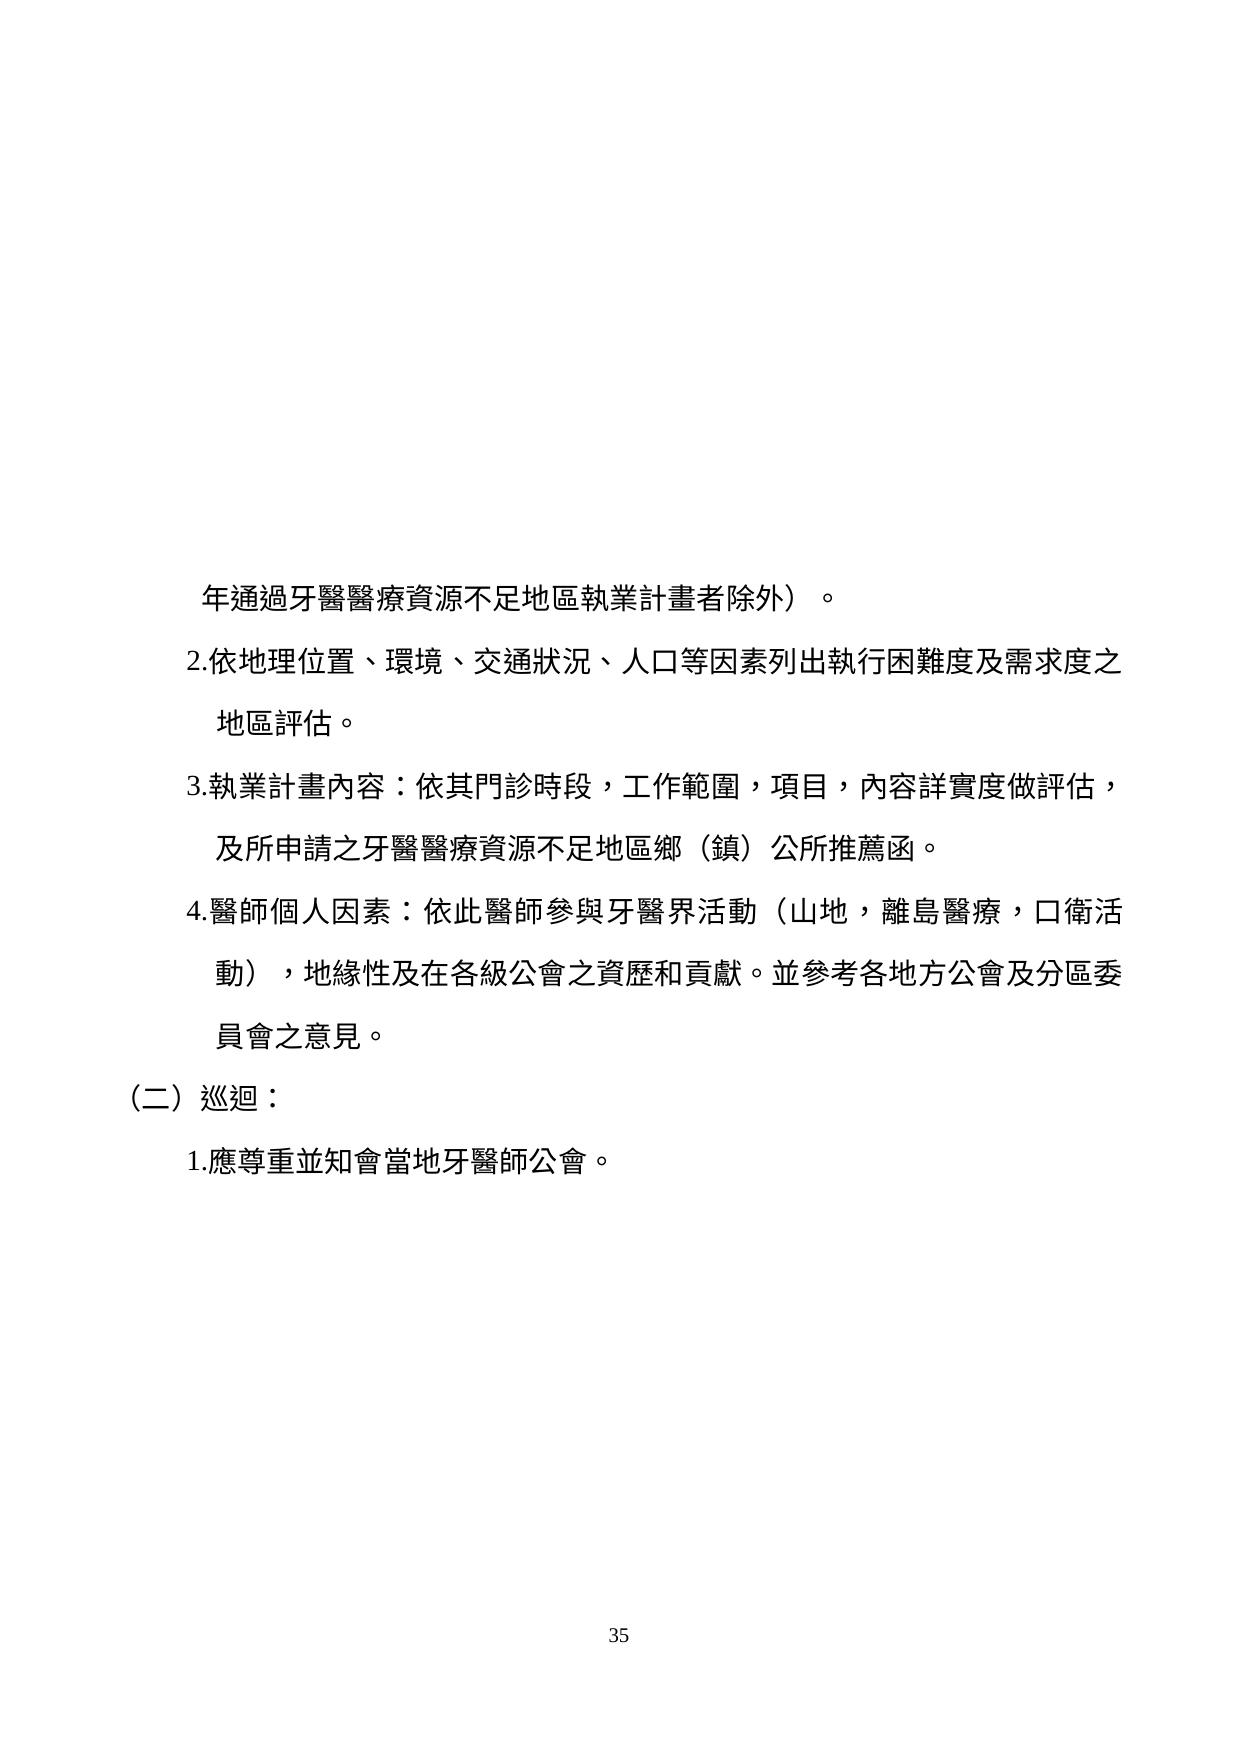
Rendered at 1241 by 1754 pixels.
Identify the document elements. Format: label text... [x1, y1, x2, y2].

text （二）巡迴： [112, 1055, 1125, 1118]
text 年通過牙醫醫療資源不足地區執業計畫者除外）。 [201, 555, 1125, 618]
text 4.醫師個人因素：依此醫師參與牙醫界活動（山地，離島醫療，口衛活動），地緣性及在各級公會之資歷和貢獻。並參考各地方公會及分區委員會之意見。 [186, 868, 1125, 1055]
text 2.依地理位置、環境、交通狀況、人口等因素列出執行困難度及需求度之地區評估。 [186, 618, 1125, 743]
text 1.應尊重並知會當地牙醫師公會。 [186, 1118, 1125, 1180]
text 3.執業計畫內容：依其門診時段，工作範圍，項目，內容詳實度做評估，及所申請之牙醫醫療資源不足地區鄉（鎮）公所推薦函。 [186, 743, 1125, 868]
